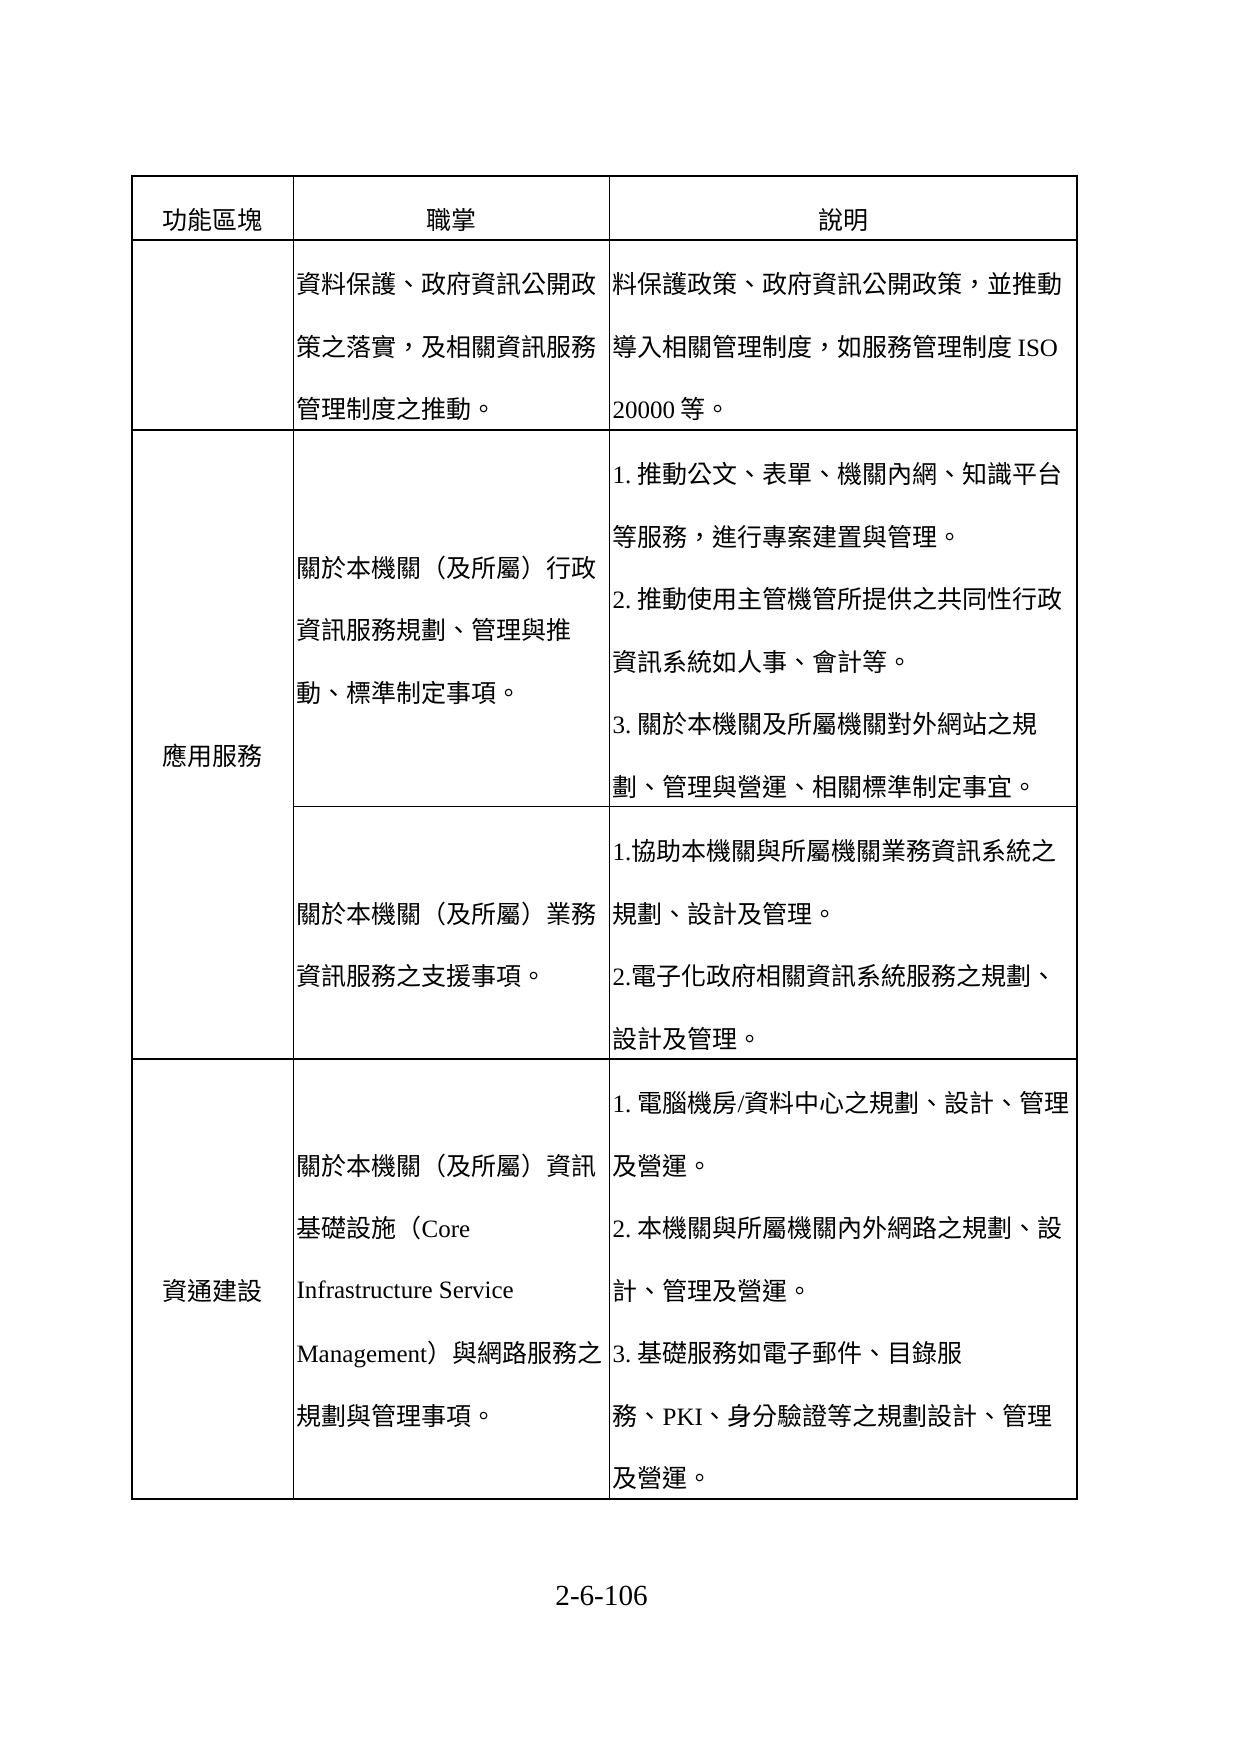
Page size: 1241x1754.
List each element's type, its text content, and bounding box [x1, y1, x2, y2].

table_header 功能區塊 [133, 177, 293, 239]
table_cell 料保護政策、政府資訊公開政策，並推動導入相關管理制度，如服務管理制度ISO 20000等。 [610, 241, 1076, 429]
table_cell 應用服務 [133, 431, 293, 1058]
table_header 職掌 [294, 177, 609, 239]
table_cell [133, 241, 293, 429]
table_cell 關於本機關（及所屬）行政資訊服務規劃、管理與推動、標準制定事項。 [294, 431, 609, 806]
table_header 說明 [610, 177, 1076, 239]
table_cell 1.協助本機關與所屬機關業務資訊系統之規劃、設計及管理。 2.電子化政府相關資訊系統服務之規劃、設計及管理。 [610, 807, 1076, 1058]
table_cell 關於本機關（及所屬）資訊基礎設施（Core Infrastructure Service Management）與網路服務之規劃與管理事項。 [294, 1060, 609, 1498]
table_cell 資通建設 [133, 1060, 293, 1498]
table_cell 1. 電腦機房/資料中心之規劃、設計、管理及營運。 2. 本機關與所屬機關內外網路之規劃、設計、管理及營運。 3. 基礎服務如電子郵件、目錄服務、PKI、身分驗證等之規劃設計、管理及營運。 [610, 1060, 1076, 1498]
table_cell 資料保護、政府資訊公開政策之落實，及相關資訊服務管理制度之推動。 [294, 241, 609, 429]
table_cell 1. 推動公文、表單、機關內網、知識平台等服務，進行專案建置與管理。 2. 推動使用主管機管所提供之共同性行政資訊系統如人事、會計等。 3. 關於本機關及所屬機關對外網站之規劃、管理與營運、相關標準制定事宜。 [610, 431, 1076, 806]
table_cell 關於本機關（及所屬）業務資訊服務之支援事項。 [294, 807, 609, 1058]
